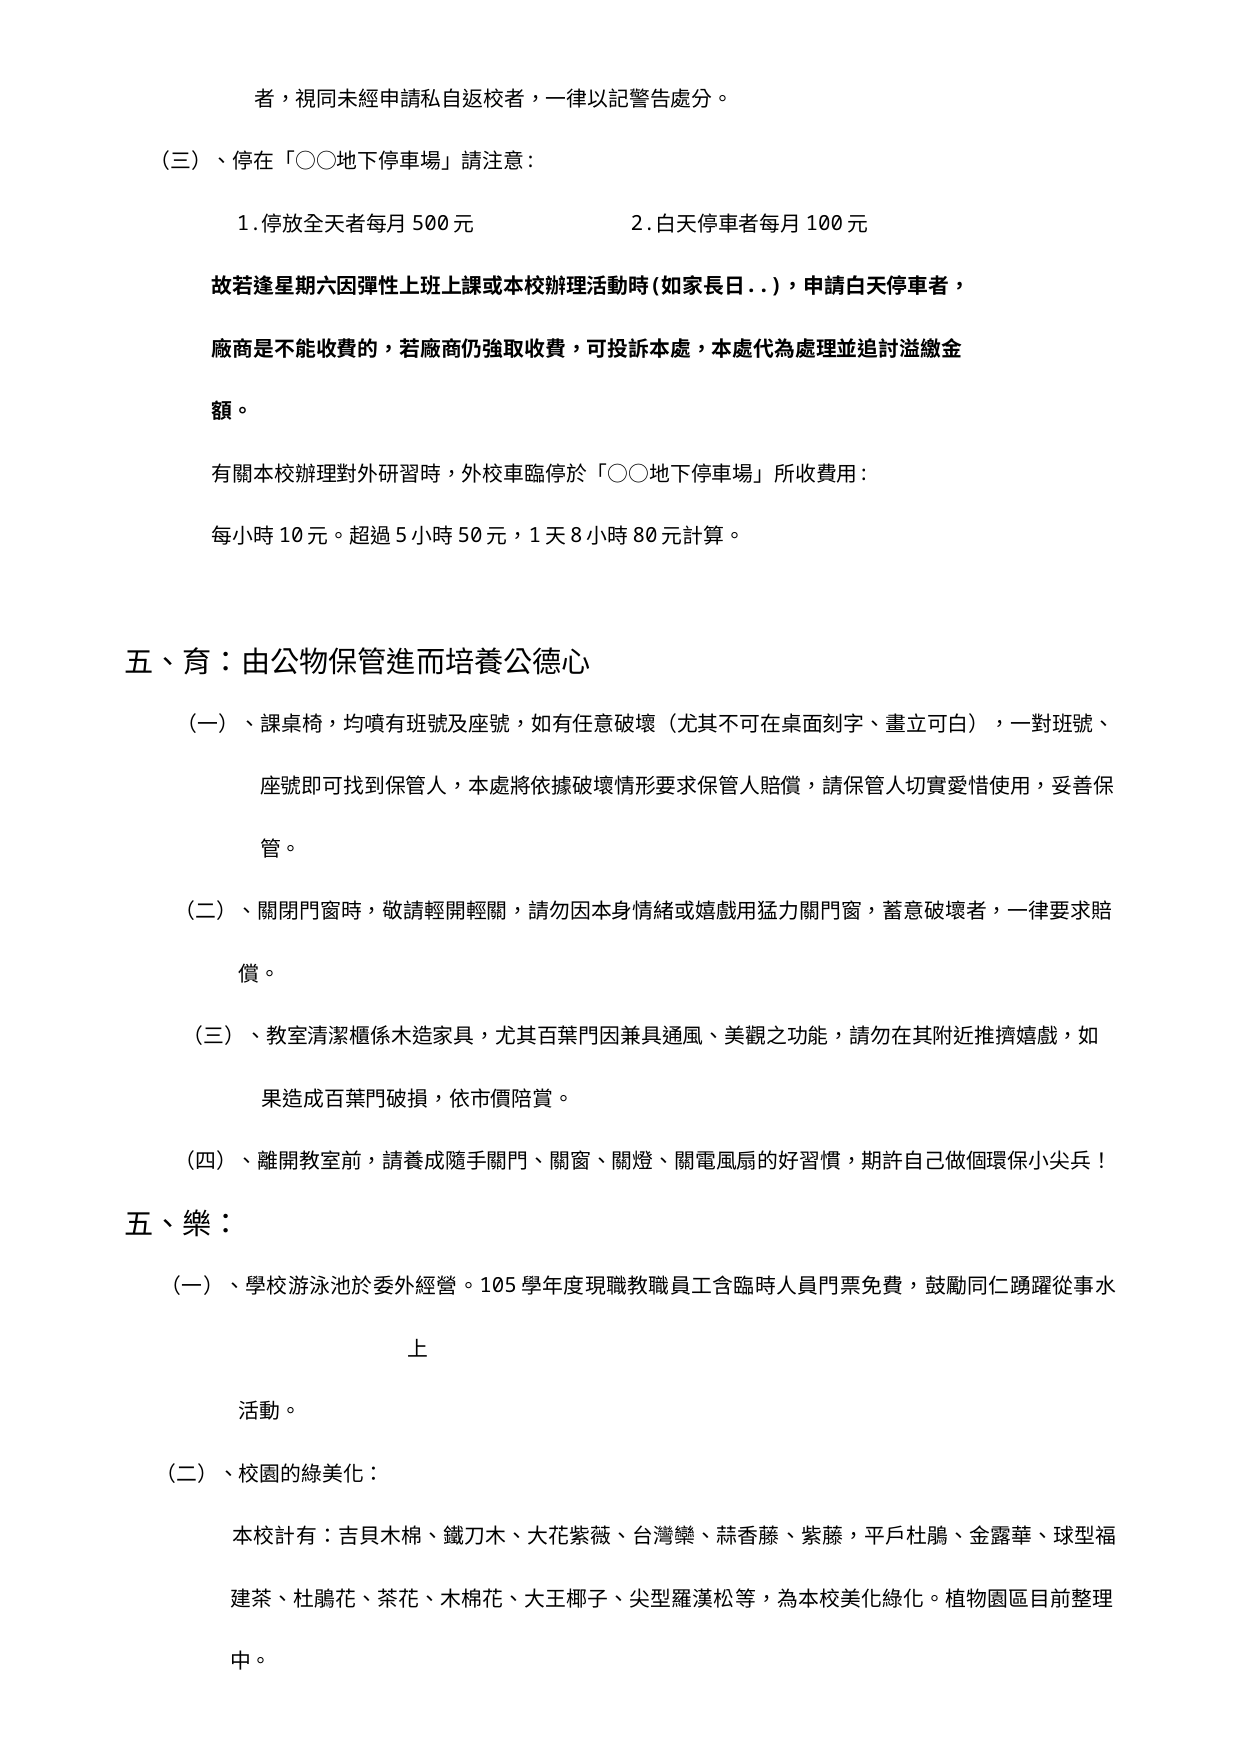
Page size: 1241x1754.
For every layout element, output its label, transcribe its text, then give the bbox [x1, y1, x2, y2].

text （一）、學校游泳池於委外經營。105學年度現職教職員工含臨時人員門票免費，鼓勵同仁踴躍從事水上 [124, 1243, 1116, 1368]
text （二）、校園的綠美化： [124, 1430, 1116, 1493]
text （二）、關閉門窗時，敬請輕開輕關，請勿因本身情緒或嬉戲用猛力關門窗，蓄意破壞者，一律要求賠償。 [124, 868, 1116, 993]
text 廠商是不能收費的，若廠商仍強取收費，可投訴本處，本處代為處理並追討溢繳金 [124, 305, 1116, 368]
text 五、育：由公物保管進而培養公德心 [124, 618, 1116, 680]
text （一）、課桌椅，均噴有班號及座號，如有任意破壞（尤其不可在桌面刻字、畫立可白），一對班號、座號即可找到保管人，本處將依據破壞情形要求保管人賠償，請保管人切實愛惜使用，妥善保管。 [124, 680, 1116, 868]
text 活動。 [239, 1368, 1116, 1430]
text 五、樂： [124, 1180, 1116, 1243]
text 每小時10元。超過5小時50元，1天8小時80元計算。 [174, 493, 1116, 555]
text 1.停放全天者每月500元 2.白天停車者每月100元 [124, 180, 1116, 243]
text 額。 [124, 368, 1116, 430]
text （三）、停在「○○地下停車場」請注意: [124, 118, 1116, 180]
text （四）、離開教室前，請養成隨手關門、關窗、關燈、關電風扇的好習慣，期許自己做個環保小尖兵！ [124, 1118, 1116, 1180]
text 者，視同未經申請私自返校者，一律以記警告處分。 [219, 55, 1116, 118]
text （三）、教室清潔櫃係木造家具，尤其百葉門因兼具通風、美觀之功能，請勿在其附近推擠嬉戲，如果造成百葉門破損，依市價陪賞。 [130, 993, 1116, 1118]
text 有關本校辦理對外研習時，外校車臨停於「○○地下停車場」所收費用: [174, 430, 1116, 493]
text 本校計有：吉貝木棉、鐵刀木、大花紫薇、台灣欒、蒜香藤、紫藤，平戶杜鵑、金露華、球型福建茶、杜鵑花、茶花、木棉花、大王椰子、尖型羅漢松等，為本校美化綠化。植物園區目前整理中。 [230, 1493, 1116, 1680]
text 故若逢星期六因彈性上班上課或本校辦理活動時(如家長日..)，申請白天停車者， [124, 243, 1116, 305]
